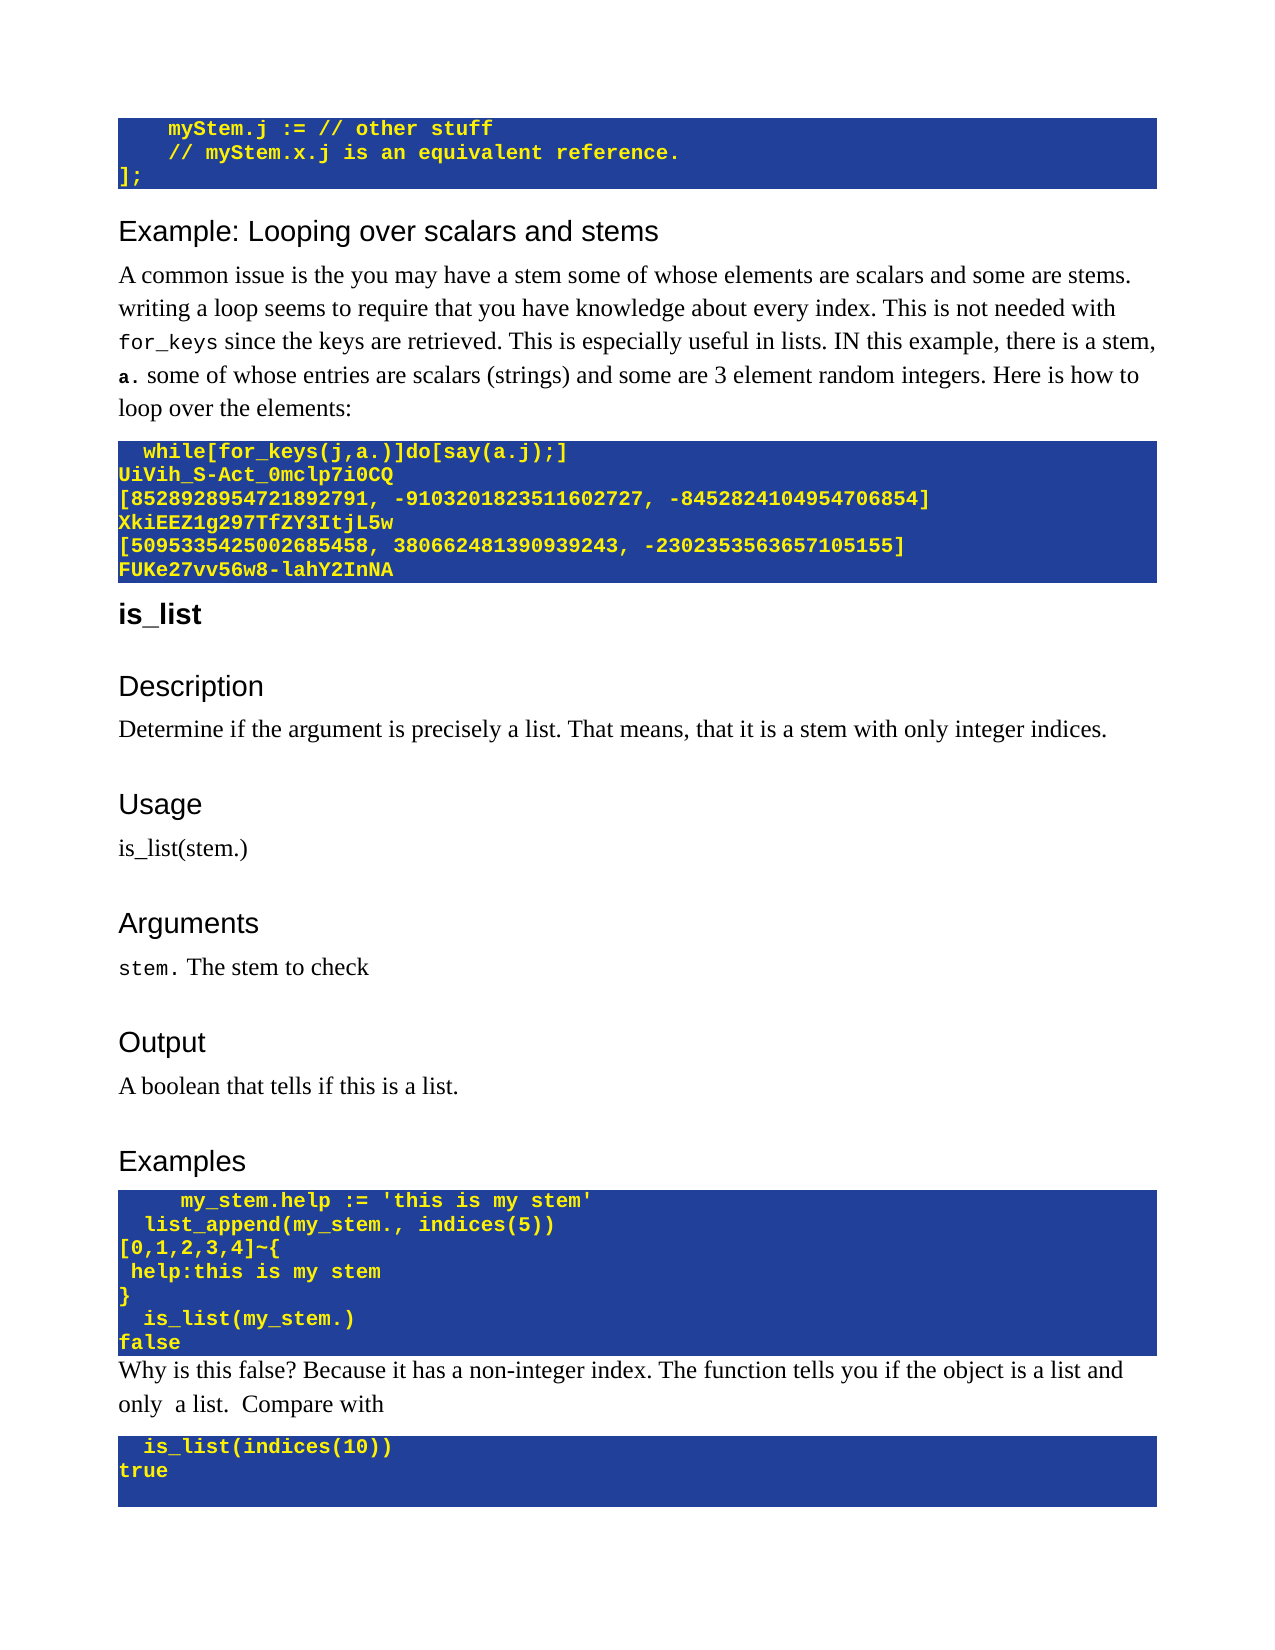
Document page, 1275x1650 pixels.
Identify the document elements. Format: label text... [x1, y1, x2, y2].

text [0,1,2,3,4]~{ [118, 1237, 1157, 1261]
subtitle Output [118, 1025, 1157, 1059]
subtitle Examples [118, 1144, 1157, 1178]
text [8528928954721892791, -9103201823511602727, -8452824104954706854] [118, 488, 1157, 512]
text ]; [118, 165, 1157, 189]
text myStem.j := // other stuff [118, 118, 1157, 142]
text FUKe27vv56w8-lahY2InNA [118, 559, 1157, 583]
text XkiEEZ1g297TfZY3ItjL5w [118, 512, 1157, 535]
text // myStem.x.j is an equivalent reference. [118, 142, 1157, 165]
subtitle Description [118, 668, 1157, 702]
text A common issue is the you may have a stem some of whose elements are scalars and some are stems. writing a loop seems to require that you have knowledge about every index. This is not needed with for_keys since the keys are retrieved. This is especially useful in lists. IN this example, there is a stem, a. some of whose entries are scalars (strings) and some are 3 element random integers. Here is how to loop over the elements: [118, 260, 1157, 422]
text [5095335425002685458, 380662481390939243, -2302353563657105155] [118, 535, 1157, 559]
subtitle Usage [118, 787, 1157, 821]
subtitle is_list [118, 597, 1157, 631]
text help:this is my stem [118, 1261, 1157, 1285]
text false [118, 1332, 1157, 1356]
text Why is this false? Because it has a non-integer index. The function tells you if the object is a list and only a list. Compare with [118, 1356, 1157, 1417]
text my_stem.help := 'this is my stem' [118, 1190, 1157, 1214]
subtitle Example: Looping over scalars and stems [118, 214, 1157, 248]
text UiVih_S-Act_0mclp7i0CQ [118, 464, 1157, 488]
text is_list(stem.) [118, 833, 1157, 862]
text while[for_keys(j,a.)]do[say(a.j);] [118, 441, 1157, 464]
text is_list(indices(10)) [118, 1436, 1157, 1460]
text list_append(my_stem., indices(5)) [118, 1214, 1157, 1237]
text Determine if the argument is precisely a list. That means, that it is a stem with only integer indices. [118, 714, 1157, 743]
text stem. The stem to check [118, 952, 1157, 981]
text true [118, 1460, 1157, 1483]
text } [118, 1285, 1157, 1308]
text A boolean that tells if this is a list. [118, 1071, 1157, 1100]
subtitle Arguments [118, 906, 1157, 939]
text is_list(my_stem.) [118, 1308, 1157, 1332]
